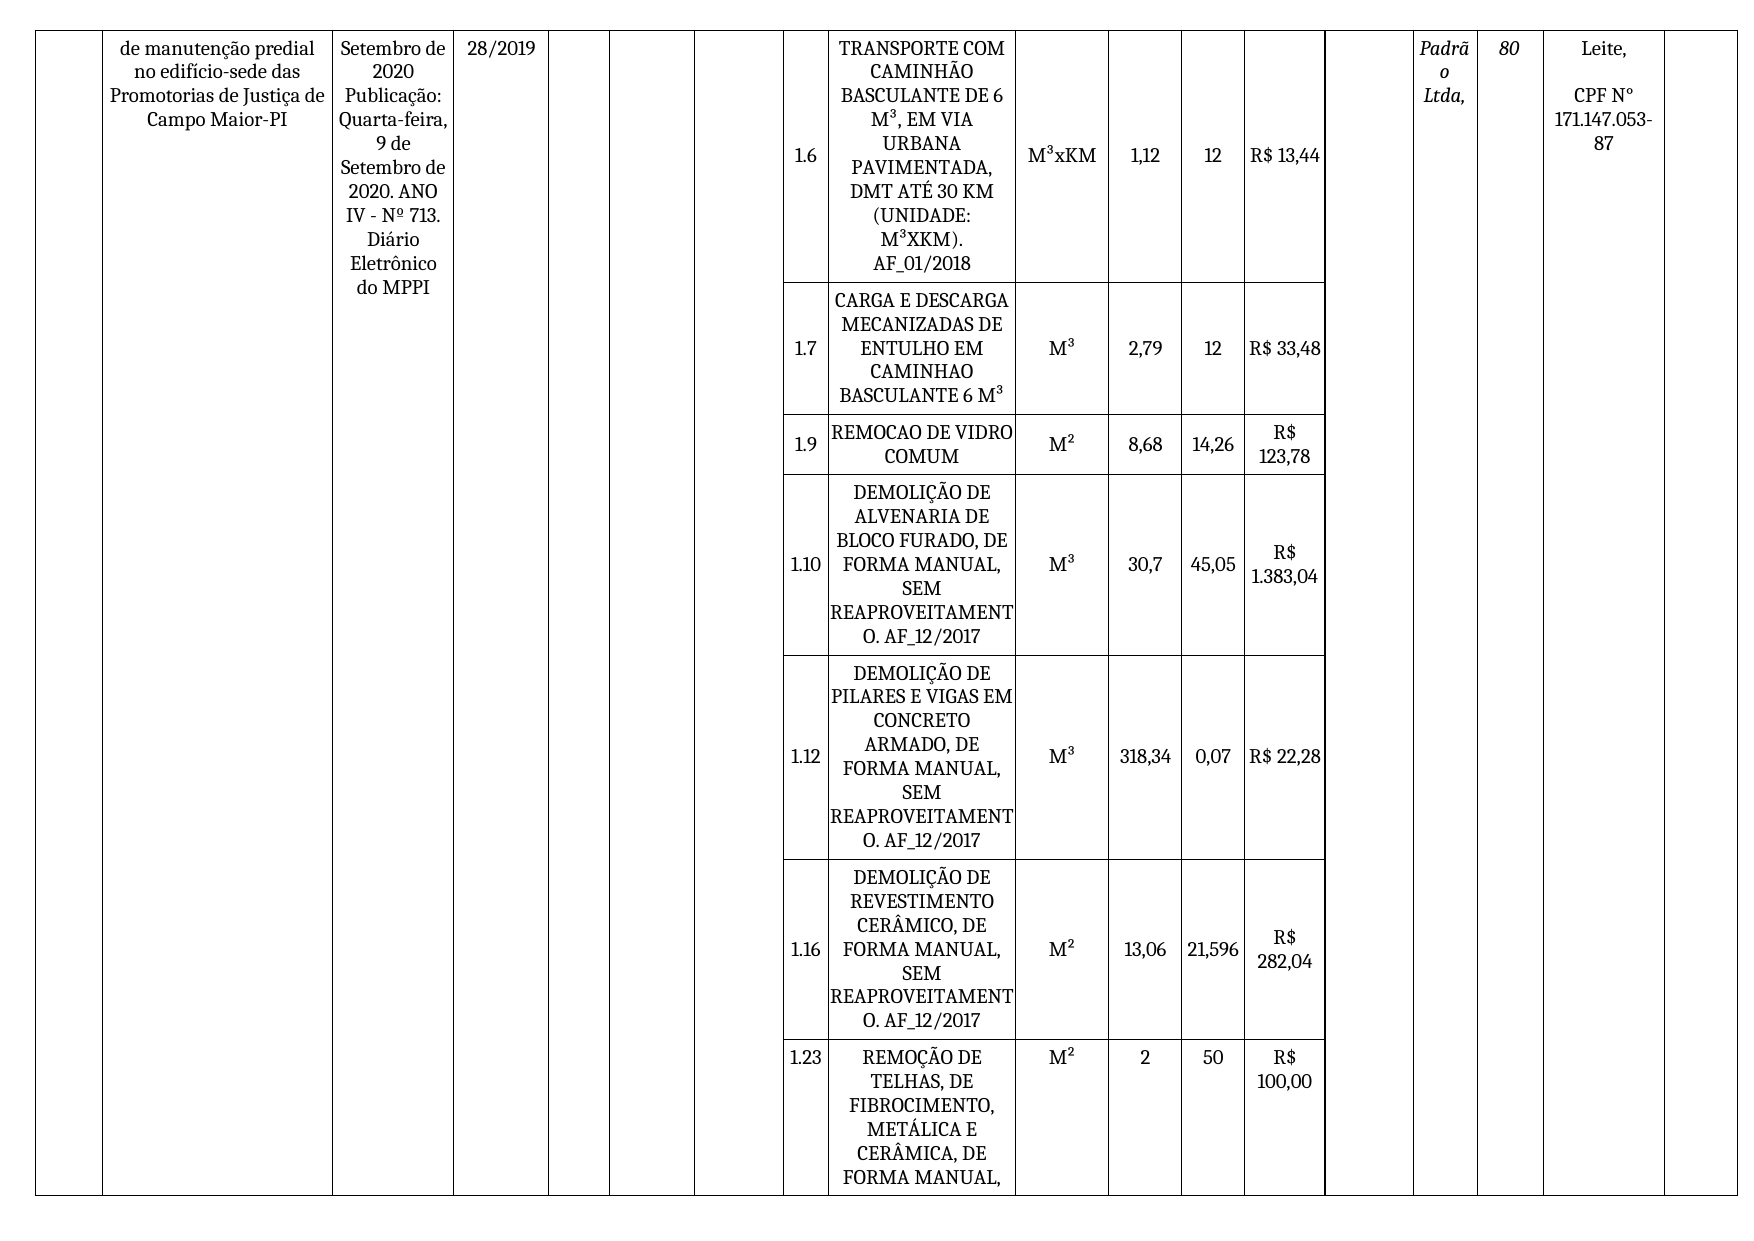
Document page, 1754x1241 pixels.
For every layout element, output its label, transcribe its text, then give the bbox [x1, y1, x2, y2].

table_cell REMOÇÃO DE TELHAS, DE FIBROCIMENTO, METÁLICA E CERÂMICA, DE FORMA MANUAL, [829, 1040, 1015, 1195]
table_cell M³ [1016, 283, 1108, 414]
table_cell REMOCAO DE VIDRO COMUM [829, 415, 1015, 474]
table_cell 13,06 [1109, 860, 1181, 1039]
table_cell 45,05 [1182, 475, 1244, 654]
table_cell M² [1016, 1040, 1108, 1195]
table_cell 1.10 [784, 475, 828, 654]
table_cell R$ 33,48 [1245, 283, 1324, 414]
table_cell R$ 13,44 [1245, 31, 1324, 282]
table_cell M³xKM [1016, 31, 1108, 282]
table_cell 50 [1182, 1040, 1244, 1195]
table_cell R$ 282,04 [1245, 860, 1324, 1039]
table_cell 14,26 [1182, 415, 1244, 474]
table_cell 0,07 [1182, 656, 1244, 859]
table_cell 1.23 [784, 1040, 828, 1195]
table_cell M³ [1016, 475, 1108, 654]
table_cell DEMOLIÇÃO DE REVESTIMENTO CERÂMICO, DE FORMA MANUAL, SEM REAPROVEITAMENTO. AF_12/2017 [829, 860, 1015, 1039]
table_cell M² [1016, 860, 1108, 1039]
table_cell R$ 123,78 [1245, 415, 1324, 474]
table_cell [610, 31, 694, 1195]
table_cell 30,7 [1109, 475, 1181, 654]
table_cell 1.16 [784, 860, 828, 1039]
table_cell de manutenção predial no edifício-sede das Promotorias de Justiça de Campo Maior-PI [103, 31, 332, 1195]
table_cell 28/2019 [454, 31, 548, 1195]
table_cell R$ 22,28 [1245, 656, 1324, 859]
table_cell 1.7 [784, 283, 828, 414]
table_cell 1.12 [784, 656, 828, 859]
table_cell Leite, CPF N° 171.147.053-87 [1544, 31, 1664, 1195]
table_cell 8,68 [1109, 415, 1181, 474]
table_cell [549, 31, 609, 1195]
table_cell DEMOLIÇÃO DE ALVENARIA DE BLOCO FURADO, DE FORMA MANUAL, SEM REAPROVEITAMENTO. AF_12/2017 [829, 475, 1015, 654]
table_cell 21,596 [1182, 860, 1244, 1039]
table_cell R$ 100,00 [1245, 1040, 1324, 1195]
table_cell 80 [1478, 31, 1543, 1195]
table_cell [695, 31, 783, 1195]
table_cell Setembro de 2020 Publicação: Quarta-feira, 9 de Setembro de 2020. ANO IV - Nº 713. Diário Eletrônico do MPPI [333, 31, 453, 1195]
table_cell CARGA E DESCARGA MECANIZADAS DE ENTULHO EM CAMINHAO BASCULANTE 6 M³ [829, 283, 1015, 414]
table_cell 2,79 [1109, 283, 1181, 414]
table_cell [1326, 31, 1413, 1195]
table_cell Padrão Ltda, [1414, 31, 1477, 1195]
table_cell M² [1016, 415, 1108, 474]
table_cell 1,12 [1109, 31, 1181, 282]
table_cell 12 [1182, 31, 1244, 282]
table_cell 12 [1182, 283, 1244, 414]
table_cell 1.9 [784, 415, 828, 474]
table_cell 2 [1109, 1040, 1181, 1195]
table_cell 318,34 [1109, 656, 1181, 859]
table_cell [1665, 31, 1737, 1195]
table_cell R$ 1.383,04 [1245, 475, 1324, 654]
table_cell [36, 31, 102, 1195]
table_cell DEMOLIÇÃO DE PILARES E VIGAS EM CONCRETO ARMADO, DE FORMA MANUAL, SEM REAPROVEITAMENTO. AF_12/2017 [829, 656, 1015, 859]
table_cell TRANSPORTE COM CAMINHÃO BASCULANTE DE 6 M³, EM VIA URBANA PAVIMENTADA, DMT ATÉ 30 KM (UNIDADE: M³XKM). AF_01/2018 [829, 31, 1015, 282]
table_cell 1.6 [784, 31, 828, 282]
table_cell M³ [1016, 656, 1108, 859]
